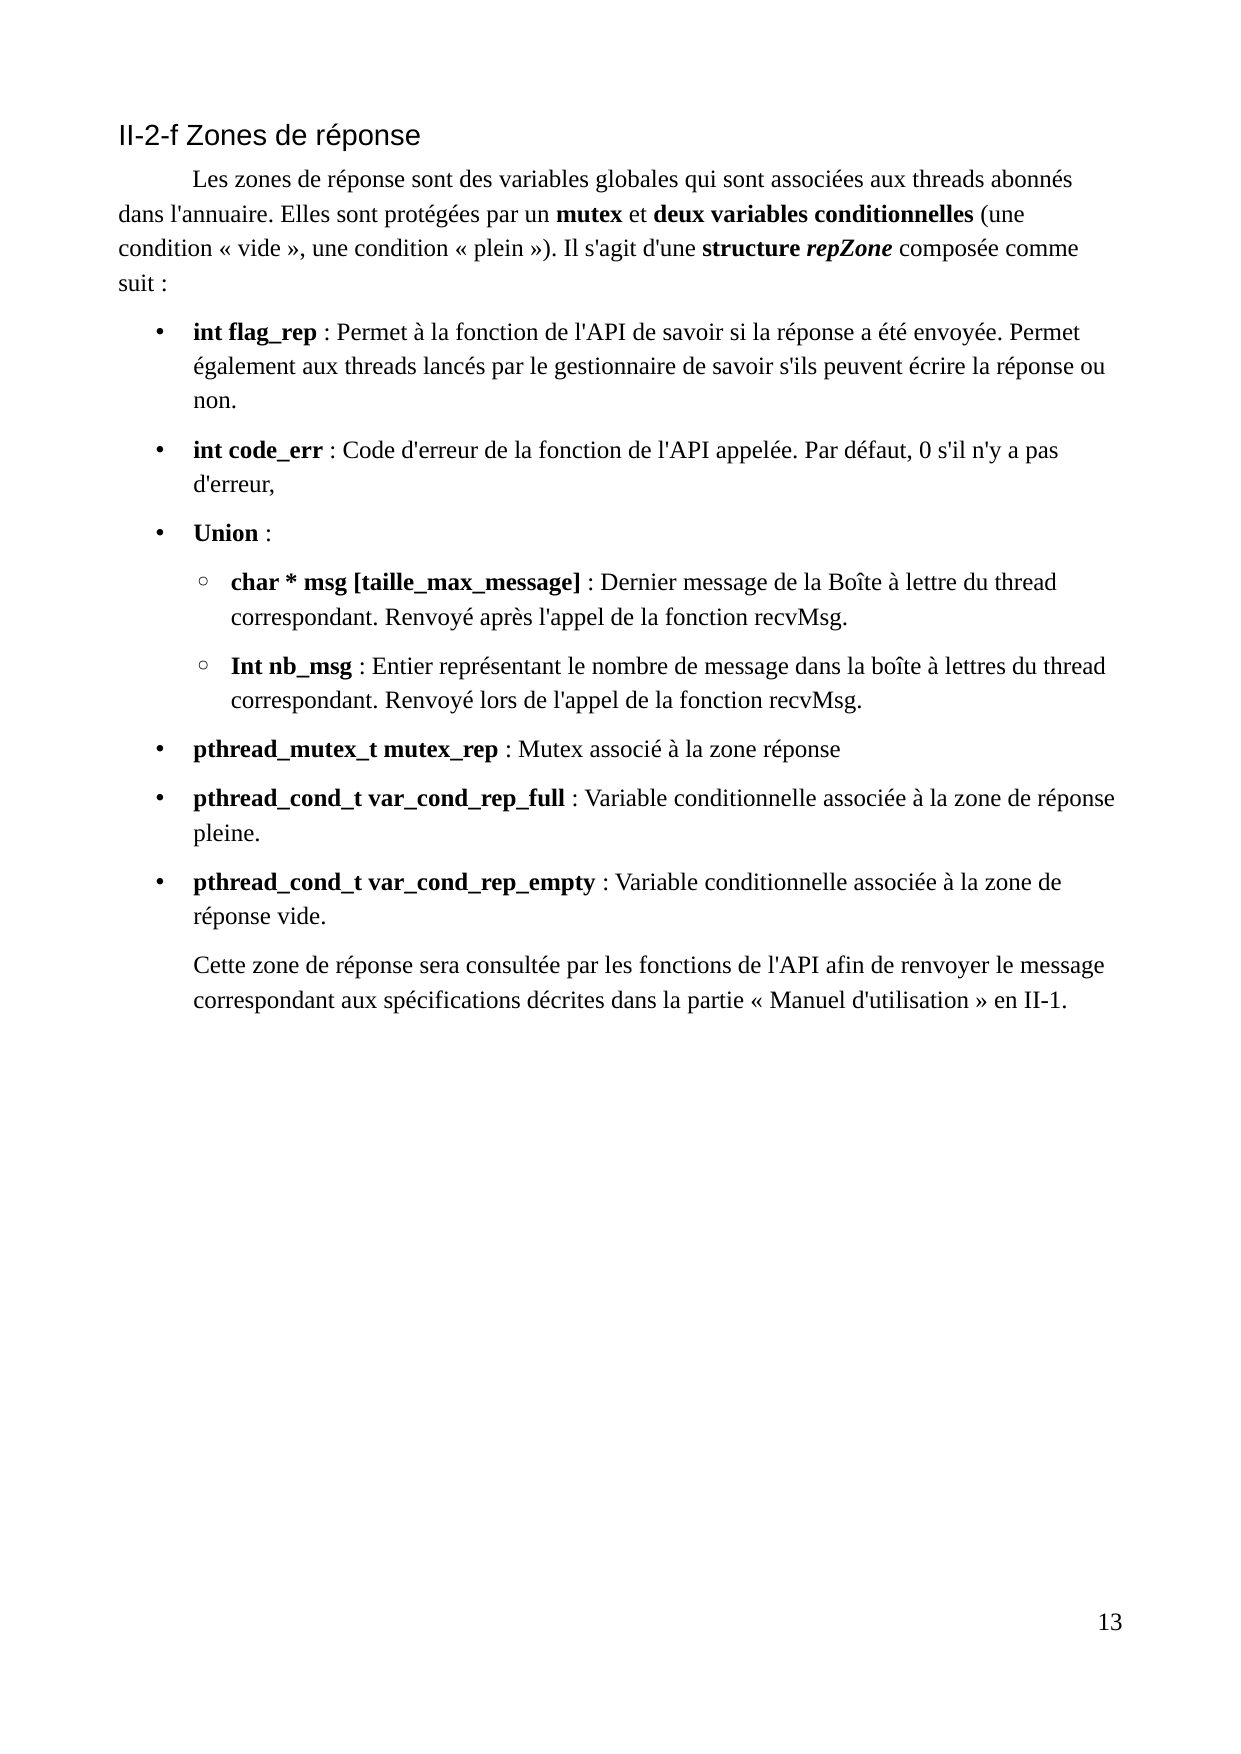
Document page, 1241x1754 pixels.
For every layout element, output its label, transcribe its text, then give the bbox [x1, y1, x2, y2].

list Union : [156, 518, 1122, 547]
list int code_err : Code d'erreur de la fonction de l'API appelée. Par défaut, 0 s'il n'y a pas d'erreur, [156, 435, 1122, 498]
list Cette zone de réponse sera consultée par les fonctions de l'API afin de renvoyer le message correspondant aux spécifications décrites dans la partie « Manuel d'utilisation » en II-1. [156, 951, 1122, 1014]
subtitle II-2-f Zones de réponse [118, 118, 1122, 152]
list pthread_cond_t var_cond_rep_full : Variable conditionnelle associée à la zone de réponse pleine. [156, 783, 1122, 847]
list pthread_mutex_t mutex_rep : Mutex associé à la zone réponse [156, 734, 1122, 763]
list int flag_rep : Permet à la fonction de l'API de savoir si la réponse a été envoyée. Permet également aux threads lancés par le gestionnaire de savoir s'ils peuvent écrire la réponse ou non. [156, 317, 1122, 414]
list char * msg [taille_max_message] : Dernier message de la Boîte à lettre du thread correspondant. Renvoyé après l'appel de la fonction recvMsg. [193, 567, 1122, 631]
list Int nb_msg : Entier représentant le nombre de message dans la boîte à lettres du thread correspondant. Renvoyé lors de l'appel de la fonction recvMsg. [193, 651, 1122, 714]
list pthread_cond_t var_cond_rep_empty : Variable conditionnelle associée à la zone de réponse vide. [156, 867, 1122, 930]
text Les zones de réponse sont des variables globales qui sont associées aux threads abonnés dans l'annuaire. Elles sont protégées par un mutex et deux variables conditionnelles (une condition « vide », une condition « plein »). Il s'agit d'une structure repZone composée comme suit : [118, 164, 1122, 296]
